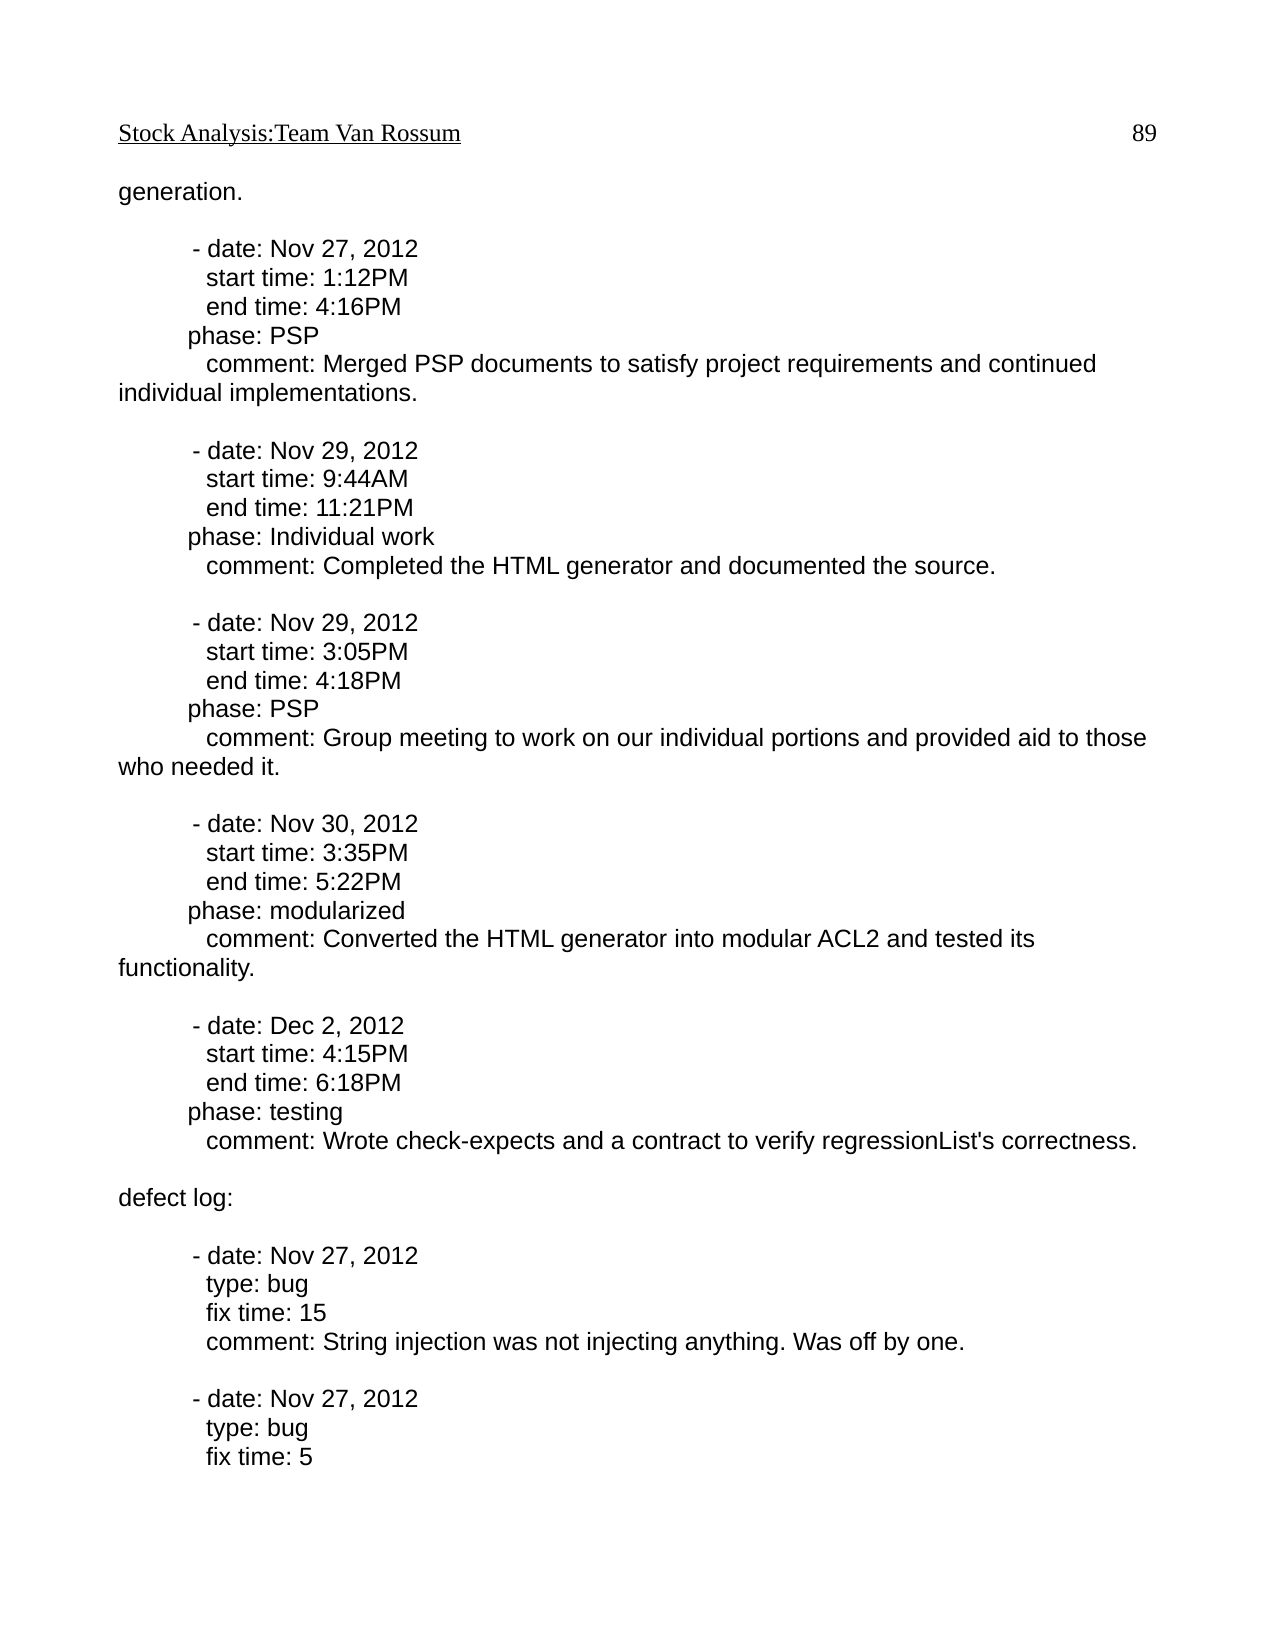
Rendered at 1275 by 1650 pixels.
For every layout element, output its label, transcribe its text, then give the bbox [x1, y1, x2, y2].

text type: bug [118, 1413, 1157, 1442]
text start time: 9:44AM [118, 464, 1157, 493]
text fix time: 15 [118, 1298, 1157, 1327]
text start time: 1:12PM [118, 263, 1157, 292]
text end time: 4:16PM [118, 292, 1157, 321]
text - date: Dec 2, 2012 [118, 1011, 1157, 1039]
text - date: Nov 27, 2012 [118, 1241, 1157, 1269]
text generation. [118, 177, 1157, 206]
text phase: modularized [118, 896, 1157, 924]
text start time: 3:05PM [118, 637, 1157, 666]
text phase: testing [118, 1097, 1157, 1126]
text comment: Merged PSP documents to satisfy project requirements and continued individual implementations. [118, 349, 1157, 407]
text comment: Converted the HTML generator into modular ACL2 and tested its functionality. [118, 924, 1157, 982]
text - date: Nov 27, 2012 [118, 234, 1157, 263]
text type: bug [118, 1269, 1157, 1298]
text comment: Wrote check-expects and a contract to verify regressionList's correctness. [118, 1126, 1157, 1154]
text phase: PSP [118, 321, 1157, 349]
text fix time: 5 [118, 1442, 1157, 1471]
text end time: 6:18PM [118, 1068, 1157, 1097]
text comment: String injection was not injecting anything. Was off by one. [118, 1327, 1157, 1356]
text comment: Completed the HTML generator and documented the source. [118, 551, 1157, 579]
text phase: Individual work [118, 522, 1157, 551]
text - date: Nov 29, 2012 [118, 436, 1157, 464]
text end time: 11:21PM [118, 493, 1157, 522]
text - date: Nov 30, 2012 [118, 809, 1157, 838]
text end time: 5:22PM [118, 867, 1157, 896]
text comment: Group meeting to work on our individual portions and provided aid to those who needed it. [118, 723, 1157, 781]
text defect log: [118, 1183, 1157, 1212]
text - date: Nov 27, 2012 [118, 1384, 1157, 1413]
text phase: PSP [118, 694, 1157, 723]
text start time: 4:15PM [118, 1039, 1157, 1068]
text end time: 4:18PM [118, 666, 1157, 694]
text start time: 3:35PM [118, 838, 1157, 867]
text - date: Nov 29, 2012 [118, 608, 1157, 637]
